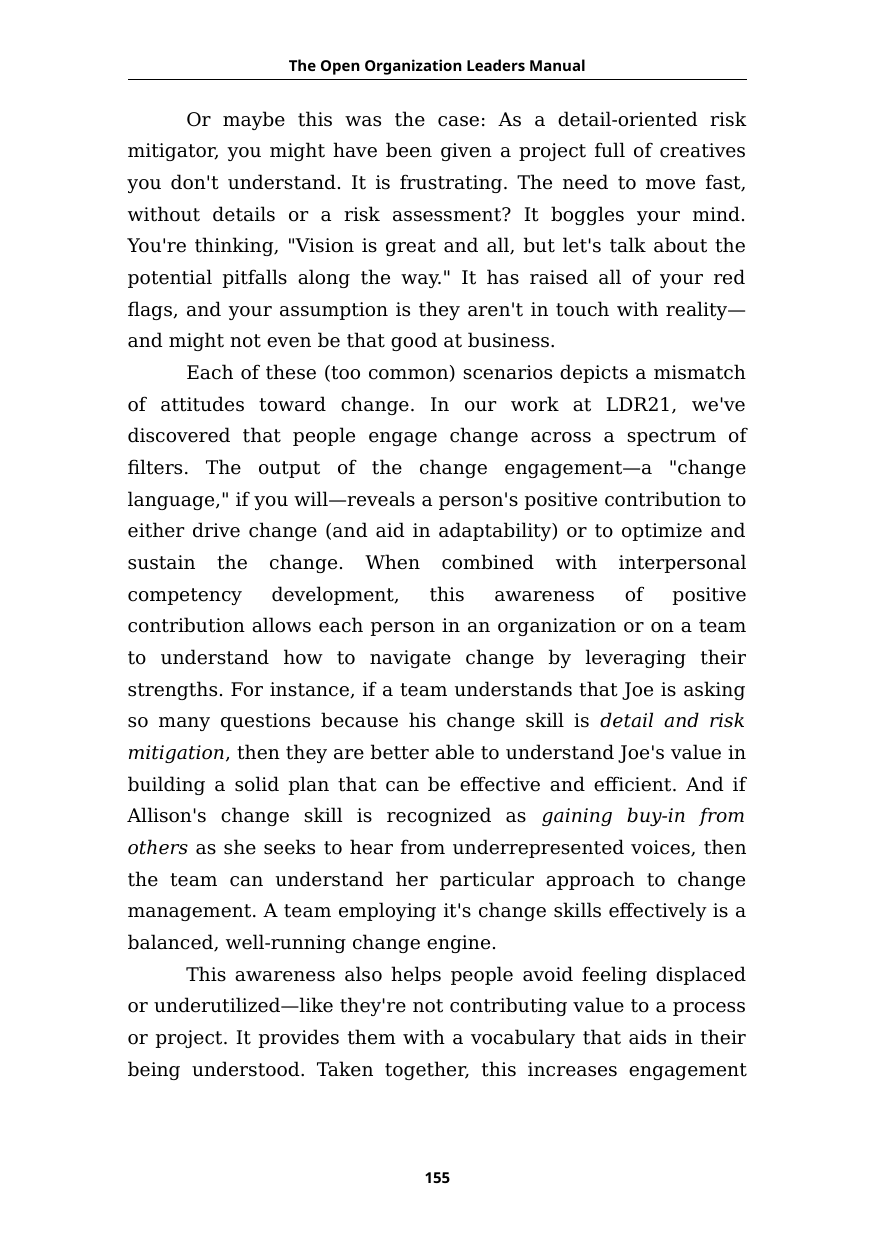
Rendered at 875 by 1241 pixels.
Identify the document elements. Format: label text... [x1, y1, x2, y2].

text Or maybe this was the case: As a detail-oriented risk mitigator, you might have been given a project full of creatives you don't understand. It is frustrating. The need to move fast, without details or a risk assessment? It boggles your mind. You're thinking, "Vision is great and all, but let's talk about the potential pitfalls along the way." It has raised all of your red flags, and your assumption is they aren't in touch with reality—and might not even be that good at business. [127, 109, 747, 352]
text Each of these (too common) scenarios depicts a mismatch of attitudes toward change. In our work at LDR21, we've discovered that people engage change across a spectrum of filters. The output of the change engagement—a "change language," if you will—reveals a person's positive contribution to either drive change (and aid in adaptability) or to optimize and sustain the change. When combined with interpersonal competency development, this awareness of positive contribution allows each person in an organization or on a team to understand how to navigate change by leveraging their strengths. For instance, if a team understands that Joe is asking so many questions because his change skill is detail and risk mitigation, then they are better able to understand Joe's value in building a solid plan that can be effective and efficient. And if Allison's change skill is recognized as gaining buy-in from others as she seeks to hear from underrepresented voices, then the team can understand her particular approach to change management. A team employing it's change skills effectively is a balanced, well-running change engine. [127, 362, 747, 954]
text This awareness also helps people avoid feeling displaced or underutilized—like they're not contributing value to a process or project. It provides them with a vocabulary that aids in their being understood. Taken together, this increases engagement [127, 964, 747, 1081]
